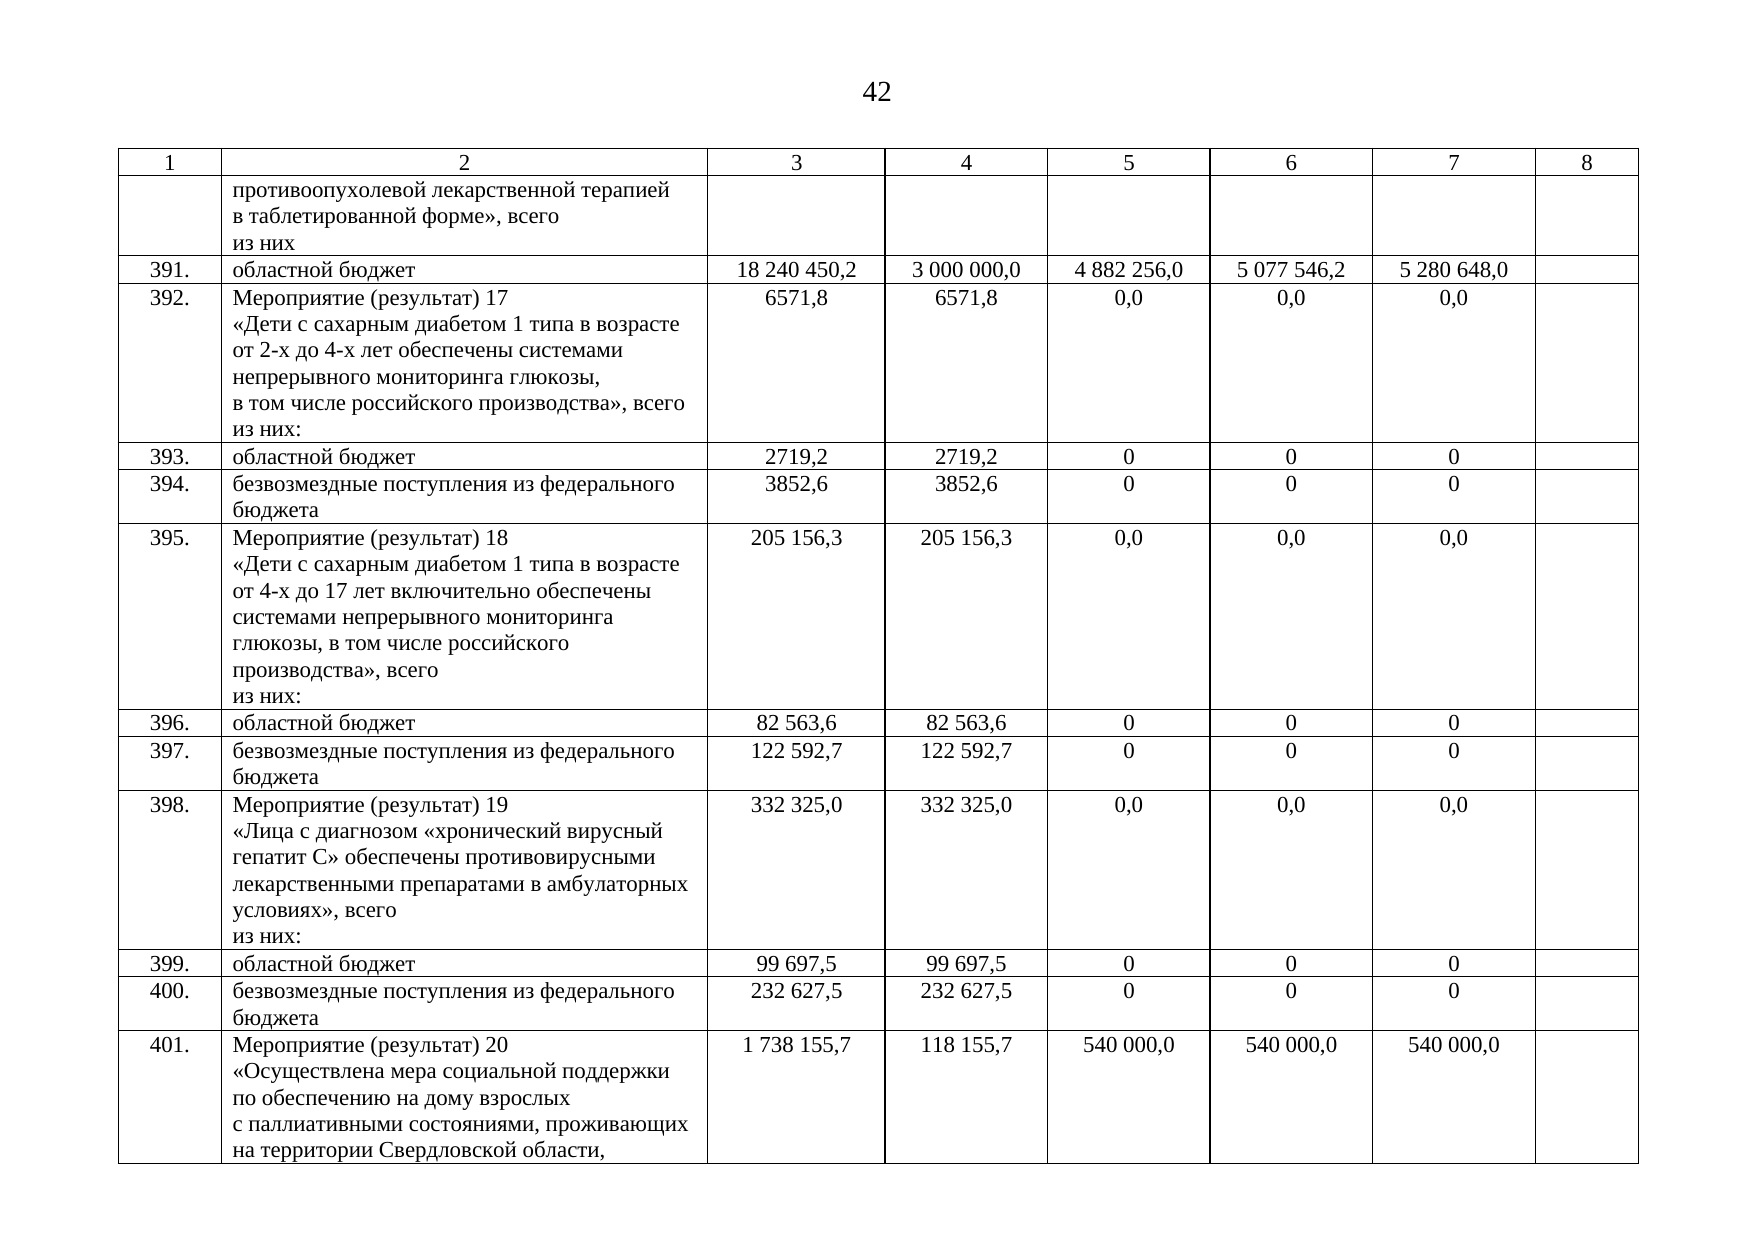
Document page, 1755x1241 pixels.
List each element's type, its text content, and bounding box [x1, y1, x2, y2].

table_cell [708, 176, 884, 255]
table_cell 0 [1048, 737, 1209, 789]
table_cell 0 [1211, 950, 1372, 976]
table_cell областной бюджет [222, 443, 707, 469]
table_cell 0 [1211, 710, 1372, 736]
table_cell 392. [119, 284, 221, 442]
table_cell 401. [119, 1031, 221, 1163]
table_cell безвозмездные поступления из федерального бюджета [222, 737, 707, 789]
table_cell [1536, 176, 1638, 255]
table_cell 0 [1373, 470, 1535, 523]
table_cell [886, 176, 1047, 255]
table_cell 0 [1373, 977, 1535, 1030]
table_cell [1536, 950, 1638, 976]
table_header 5 [1048, 149, 1209, 175]
table_cell 0 [1373, 950, 1535, 976]
table_cell 99 697,5 [708, 950, 884, 976]
table_cell 540 000,0 [1048, 1031, 1209, 1163]
table_cell областной бюджет [222, 950, 707, 976]
table_header 7 [1373, 149, 1535, 175]
table_cell 3 000 000,0 [886, 256, 1047, 283]
table_cell [1536, 284, 1638, 442]
table_cell 540 000,0 [1373, 1031, 1535, 1163]
table_cell 122 592,7 [708, 737, 884, 789]
table_cell [1536, 443, 1638, 469]
table_cell [1536, 256, 1638, 283]
table_cell 0,0 [1211, 284, 1372, 442]
table_cell [1536, 524, 1638, 708]
table_cell 0 [1373, 710, 1535, 736]
table_cell 0,0 [1048, 791, 1209, 949]
table_cell противоопухолевой лекарственной терапией в таблетированной форме», всего из них [222, 176, 707, 255]
table_cell 396. [119, 710, 221, 736]
table_cell Мероприятие (результат) 20 «Осуществлена мера социальной поддержки по обеспечению на дому взрослых с паллиативными состояниями, проживающих на территории Свердловской области, [222, 1031, 707, 1163]
table_cell 0 [1373, 737, 1535, 789]
table_cell безвозмездные поступления из федерального бюджета [222, 977, 707, 1030]
table_cell [1536, 977, 1638, 1030]
table_cell 232 627,5 [708, 977, 884, 1030]
table_header 8 [1536, 149, 1638, 175]
table_header 6 [1211, 149, 1372, 175]
table_cell 118 155,7 [886, 1031, 1047, 1163]
table_cell Мероприятие (результат) 18 «Дети с сахарным диабетом 1 типа в возрасте от 4-х до 17 лет включительно обеспечены системами непрерывного мониторинга глюкозы, в том числе российского производства», всего из них: [222, 524, 707, 708]
table_cell 0,0 [1048, 284, 1209, 442]
table_cell [1211, 176, 1372, 255]
table_header 1 [119, 149, 221, 175]
table_cell 395. [119, 524, 221, 708]
table_cell областной бюджет [222, 710, 707, 736]
table_cell 0 [1211, 737, 1372, 789]
table_cell 82 563,6 [708, 710, 884, 736]
table_cell 400. [119, 977, 221, 1030]
table_cell [119, 176, 221, 255]
table_cell 0 [1211, 470, 1372, 523]
table_cell 0,0 [1373, 791, 1535, 949]
table_cell 205 156,3 [886, 524, 1047, 708]
table_cell 332 325,0 [708, 791, 884, 949]
table_cell 0,0 [1373, 524, 1535, 708]
table_cell [1373, 176, 1535, 255]
table_cell 18 240 450,2 [708, 256, 884, 283]
table_cell 3852,6 [708, 470, 884, 523]
table_cell 540 000,0 [1211, 1031, 1372, 1163]
table_cell 0 [1048, 977, 1209, 1030]
table_cell 399. [119, 950, 221, 976]
table_cell 1 738 155,7 [708, 1031, 884, 1163]
table_cell [1536, 791, 1638, 949]
table_cell областной бюджет [222, 256, 707, 283]
table_cell 232 627,5 [886, 977, 1047, 1030]
table_cell 0 [1211, 443, 1372, 469]
table_header 2 [222, 149, 707, 175]
table_header 3 [708, 149, 884, 175]
table_cell 3852,6 [886, 470, 1047, 523]
table_cell 0 [1048, 950, 1209, 976]
table_cell 82 563,6 [886, 710, 1047, 736]
table_cell 391. [119, 256, 221, 283]
table_cell 2719,2 [886, 443, 1047, 469]
table_cell 0 [1048, 470, 1209, 523]
table_cell безвозмездные поступления из федерального бюджета [222, 470, 707, 523]
table_cell Мероприятие (результат) 17 «Дети с сахарным диабетом 1 типа в возрасте от 2-х до 4-х лет обеспечены системами непрерывного мониторинга глюкозы, в том числе российского производства», всего из них: [222, 284, 707, 442]
table_cell 398. [119, 791, 221, 949]
table_cell 0 [1048, 710, 1209, 736]
table_cell 397. [119, 737, 221, 789]
table_cell 4 882 256,0 [1048, 256, 1209, 283]
table_cell [1536, 710, 1638, 736]
table_cell 5 280 648,0 [1373, 256, 1535, 283]
table_cell 0,0 [1211, 524, 1372, 708]
table_cell 393. [119, 443, 221, 469]
table_cell 0 [1373, 443, 1535, 469]
table_cell 394. [119, 470, 221, 523]
table_cell 6571,8 [708, 284, 884, 442]
table_cell 0,0 [1048, 524, 1209, 708]
table_cell 99 697,5 [886, 950, 1047, 976]
table_cell 5 077 546,2 [1211, 256, 1372, 283]
table_cell 2719,2 [708, 443, 884, 469]
table_cell [1536, 737, 1638, 789]
table_cell Мероприятие (результат) 19 «Лица с диагнозом «хронический вирусный гепатит С» обеспечены противовирусными лекарственными препаратами в амбулаторных условиях», всего из них: [222, 791, 707, 949]
table_cell 0,0 [1211, 791, 1372, 949]
table_cell 205 156,3 [708, 524, 884, 708]
table_cell [1536, 1031, 1638, 1163]
table_cell 6571,8 [886, 284, 1047, 442]
table_cell [1048, 176, 1209, 255]
table_header 4 [886, 149, 1047, 175]
table_cell 122 592,7 [886, 737, 1047, 789]
table_cell 0 [1048, 443, 1209, 469]
table_cell 0 [1211, 977, 1372, 1030]
table_cell 0,0 [1373, 284, 1535, 442]
table_cell 332 325,0 [886, 791, 1047, 949]
table_cell [1536, 470, 1638, 523]
